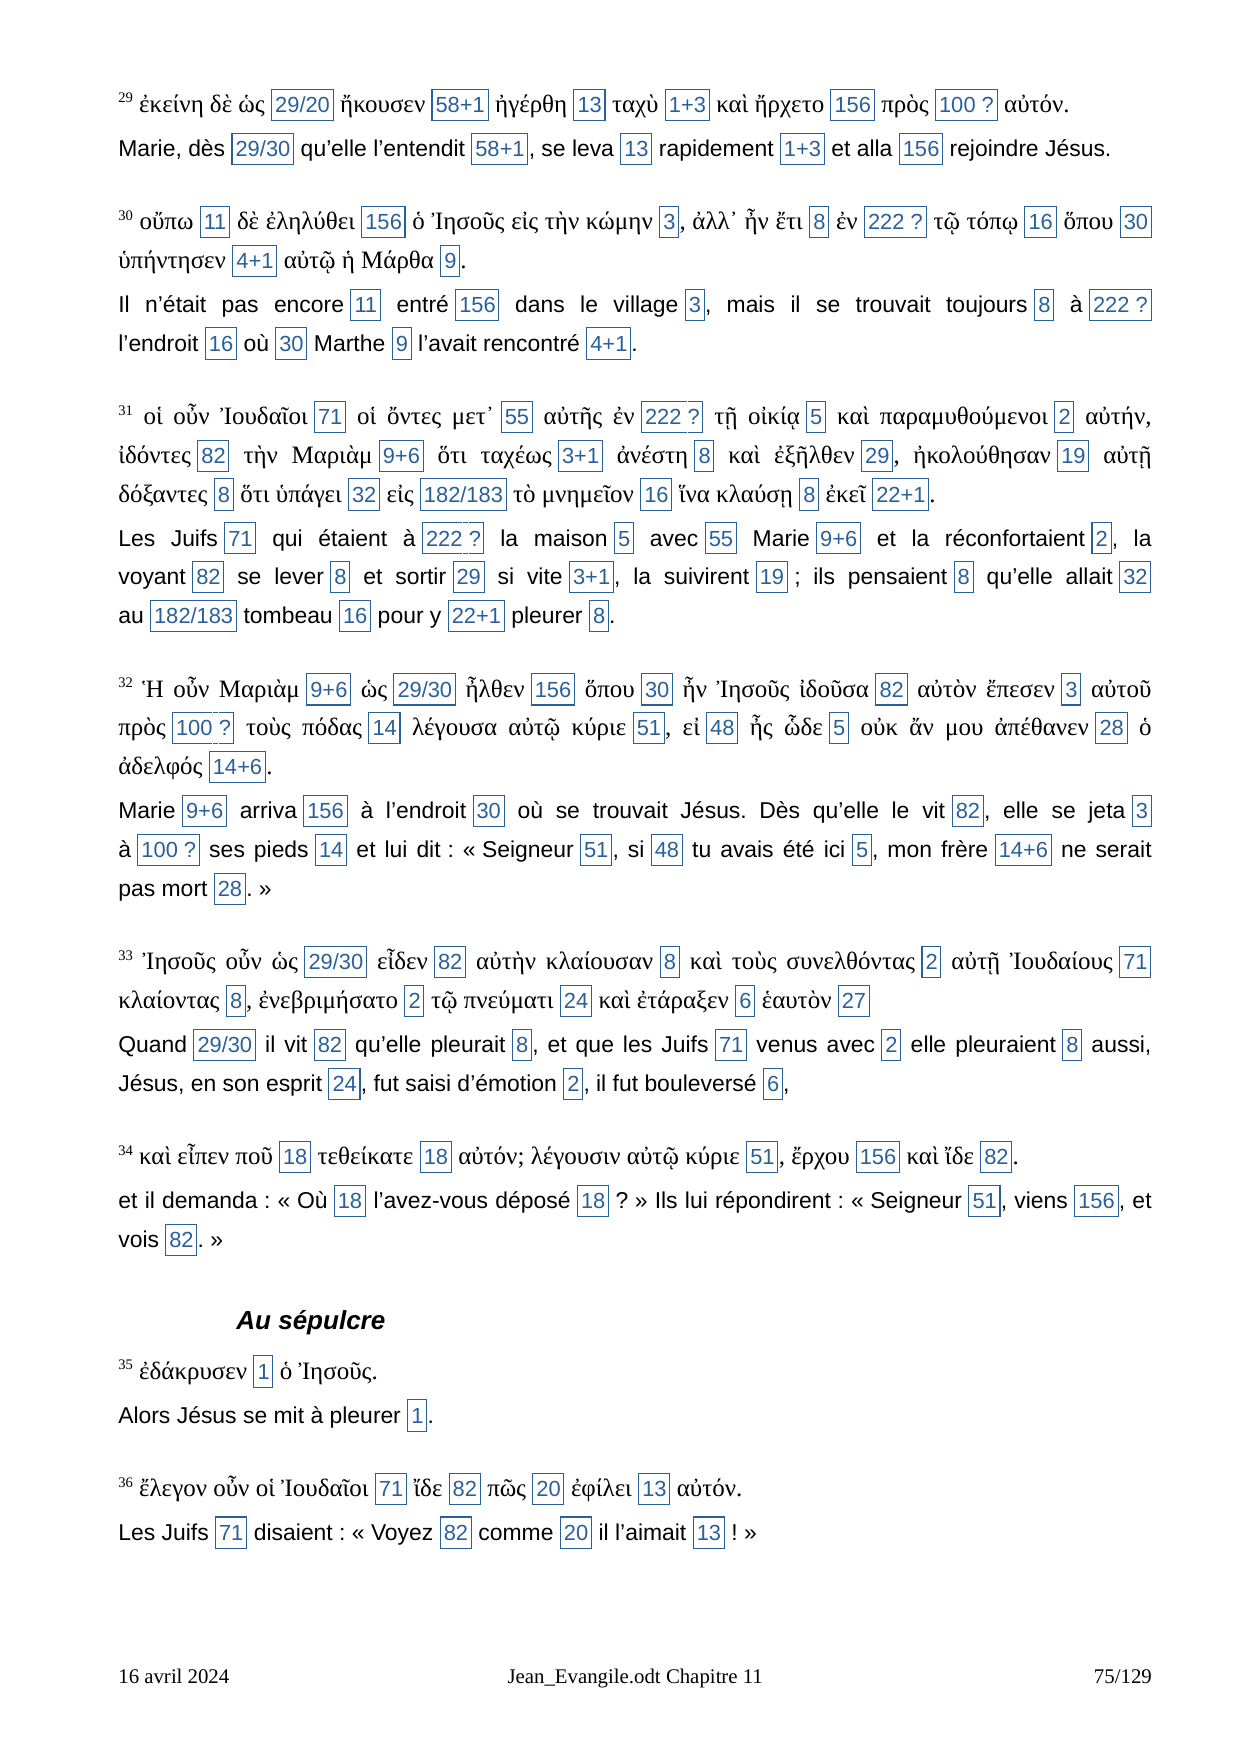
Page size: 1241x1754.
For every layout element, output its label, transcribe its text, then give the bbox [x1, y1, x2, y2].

text . [1012, 1141, 1152, 1173]
text 31 οἱ οὖν Ἰουδαῖοι 71 οἱ ὄντες μετ᾽ 55 αὐτῆς ἐν 222 ? τῇ οἰκίᾳ 5 καὶ παραμυθούμενοι 2 αὐτήν, ἰδόντες 82 τὴν Μαριὰμ 9+6 ὅτι ταχέως 3+1 ἀνέστη 8 καὶ ἐξῆλθεν 29, ἠκολούθησαν 19 αὐτῇ δόξαντες 8 ὅτι ὑπάγει 32 εἰς 182/183 τὸ μνημεῖον 16 ἵνα κλαύσῃ 8 ἐκεῖ 22+1. [118, 401, 1152, 511]
text 18 [421, 1142, 451, 1172]
text 71 [216, 1518, 246, 1548]
text αὐτόν; λέγουσιν αὐτῷ κύριε [452, 1141, 746, 1173]
text et alla 156 [825, 132, 942, 165]
text 71 [376, 1474, 406, 1504]
text 1 [254, 1356, 272, 1387]
text 82 [450, 1474, 480, 1504]
text 32 Ἡ οὖν Μαριὰμ 9+6 ὡς 29/30 ἦλθεν 156 ὅπου 30 ἦν Ἰησοῦς ἰδοῦσα 82 αὐτὸν ἔπεσεν 3 αὐτοῦ πρὸς 100 ? τοὺς πόδας 14 λέγουσα αὐτῷ κύριε 51, εἰ 48 ἦς ὧδε 5 οὐκ ἄν μου ἀπέθανεν 28 ὁ ἀδελφός 14+6. [118, 673, 1152, 783]
text ἐφίλει [564, 1473, 638, 1505]
text ταχὺ 1+3 [606, 88, 709, 121]
text ἠγέρθη 13 [489, 88, 605, 121]
text 1 [408, 1400, 426, 1431]
text τεθείκατε [311, 1141, 420, 1173]
text comme [472, 1516, 560, 1549]
text Quand 29/30 il vit 82 qu’elle pleurait 8, et que les Juifs 71 venus avec 2 elle pleuraient 8 aussi, Jésus, en son esprit 24, fut saisi d’émotion 2, il fut bouleversé 6, [118, 1028, 1152, 1100]
subtitle Au sépulcre [236, 1306, 1152, 1335]
text rejoindre Jésus. [943, 132, 1152, 165]
text καὶ ἤρχετο 156 [710, 88, 874, 121]
text Il n’était pas encore 11 entré 156 dans le village 3, mais il se trouvait toujours 8 à 222 ? l’endroit 16 où 30 Marthe 9 l’avait rencontré 4+1. [118, 288, 1152, 360]
text 82 [981, 1142, 1011, 1172]
text , ἔρχου [778, 1141, 856, 1173]
text ! » [725, 1516, 1152, 1549]
text 20 [561, 1518, 591, 1548]
text il l’aimait [592, 1516, 693, 1549]
text 156 [857, 1142, 899, 1172]
text qu’elle l’entendit 58+1 [294, 132, 527, 165]
text 13 [639, 1474, 669, 1504]
text 18 [280, 1142, 310, 1172]
text Les Juifs 71 qui étaient à 222 ? la maison 5 avec 55 Marie 9+6 et la réconfortaient 2, la voyant 82 se lever 8 et sortir 29 si vite 3+1, la suivirent 19 ; ils pensaient 8 qu’elle allait 32 au 182/183 tombeau 16 pour y 22+1 pleurer 8. [118, 522, 1152, 632]
text ἴδε [407, 1473, 449, 1505]
text , se leva 13 [528, 132, 651, 165]
text 34 καὶ εἶπεν ποῦ [118, 1141, 279, 1173]
text 33 Ἰησοῦς οὖν ὡς 29/30 εἶδεν 82 αὐτὴν κλαίουσαν 8 καὶ τοὺς συνελθόντας 2 αὐτῇ Ἰουδαίους 71 κλαίοντας 8, ἐνεβριμήσατο 2 τῷ πνεύματι 24 καὶ ἐτάραξεν 6 ἑαυτὸν 27 [118, 946, 1152, 1017]
text καὶ ἴδε [900, 1141, 980, 1173]
text 13 [694, 1518, 724, 1548]
text ἤκουσεν 58+1 [334, 88, 488, 121]
text 35 ἐδάκρυσεν [118, 1355, 253, 1388]
text 30 οὔπω 11 δὲ ἐληλύθει 156 ὁ Ἰησοῦς εἰς τὴν κώμην 3, ἀλλ᾽ ἦν ἔτι 8 ἐν 222 ? τῷ τόπῳ 16 ὅπου 30 ὑπήντησεν 4+1 αὐτῷ ἡ Μάρθα 9. [118, 206, 1152, 277]
text Alors Jésus se mit à pleurer [118, 1399, 407, 1432]
text Marie 9+6 arriva 156 à l’endroit 30 où se trouvait Jésus. Dès qu’elle le vit 82, elle se jeta 3 à 100 ? ses pieds 14 et lui dit : « Seigneur 51, si 48 tu avais été ici 5, mon frère 14+6 ne serait pas mort 28. » [118, 795, 1152, 905]
text αὐτόν. [998, 88, 1152, 121]
text 51 [747, 1142, 777, 1172]
text rapidement 1+3 [652, 132, 824, 165]
text Marie, dès 29/30 [118, 132, 293, 165]
text et il demanda : « Où 18 l’avez-vous déposé 18 ? » Ils lui répondirent : « Seigneur 51, viens 156, et vois 82. » [118, 1184, 1152, 1256]
text 82 [441, 1518, 471, 1548]
text πῶς [481, 1473, 532, 1505]
text αὐτόν. [670, 1473, 1152, 1505]
text 29 ἐκείνη δὲ ὡς 29/20 [118, 88, 333, 121]
text ὁ Ἰησοῦς. [273, 1355, 1152, 1388]
text 36 ἔλεγον οὖν οἱ Ἰουδαῖοι [118, 1473, 375, 1505]
text . [427, 1399, 1152, 1432]
text Les Juifs [118, 1516, 215, 1549]
text πρὸς 100 ? [875, 88, 997, 121]
text 20 [533, 1474, 563, 1504]
text disaient : « Voyez [247, 1516, 440, 1549]
